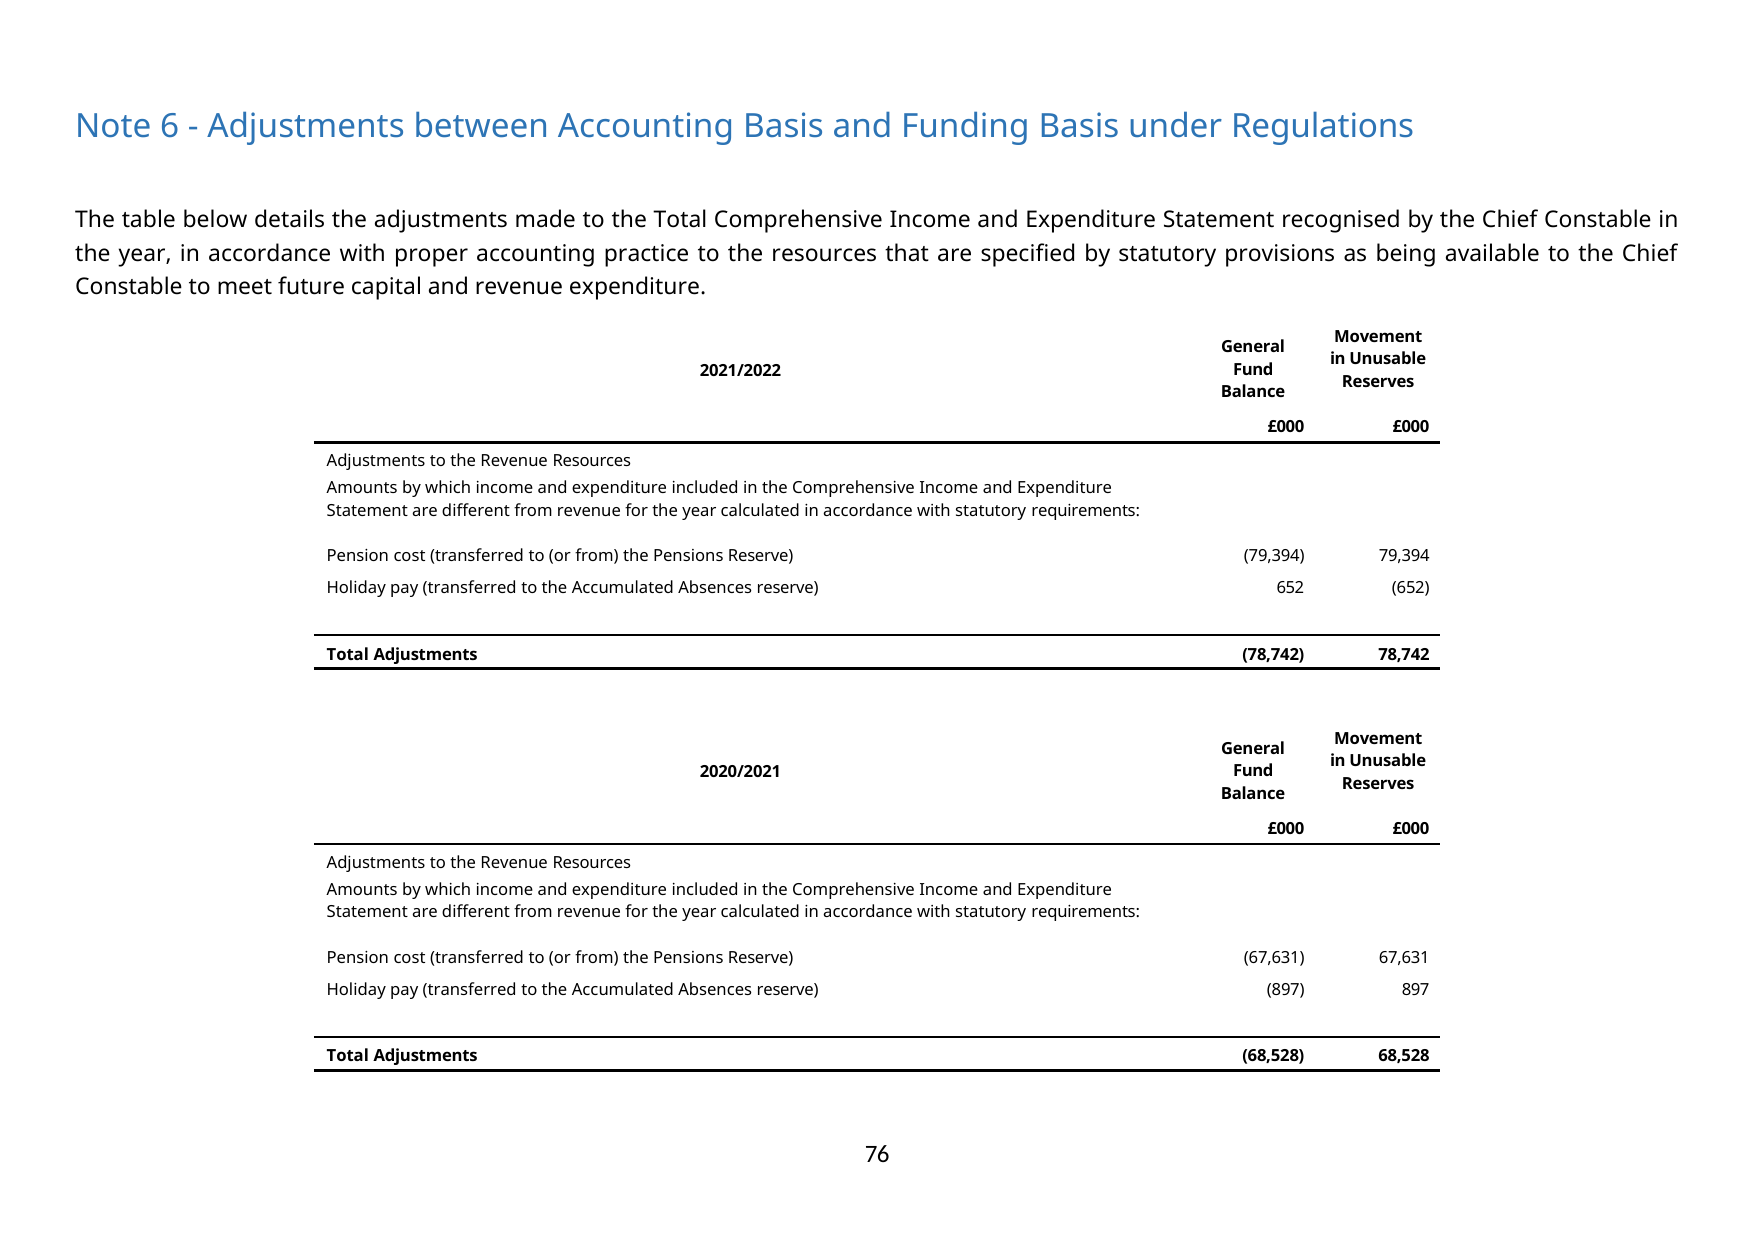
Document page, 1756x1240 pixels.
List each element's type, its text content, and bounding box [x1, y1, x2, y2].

table_cell [314, 410, 1038, 441]
table_cell Holiday pay (transferred to the Accumulated Absences reserve) [314, 972, 1038, 1036]
table_cell Total Adjustments [314, 1038, 1038, 1068]
table_cell 652 [1038, 570, 1317, 634]
table_cell [1038, 444, 1317, 472]
table_header Movement in Unusable Reserves [1317, 324, 1440, 410]
table_cell £000 [1038, 812, 1317, 843]
table_cell (79,394) [1038, 540, 1317, 570]
table_cell [1317, 444, 1440, 472]
table_cell Pension cost (transferred to (or from) the Pensions Reserve) [314, 942, 1038, 972]
table_cell Amounts by which income and expenditure included in the Comprehensive Income and Expenditure Statement are different from revenue for the year calculated in accordance with statutory requirements: [314, 472, 1440, 540]
table_cell (652) [1317, 570, 1440, 634]
table_header 2020/2021 [314, 726, 1038, 812]
table_cell 78,742 [1317, 636, 1440, 667]
table_cell Adjustments to the Revenue Resources [314, 845, 1038, 873]
table_cell Pension cost (transferred to (or from) the Pensions Reserve) [314, 540, 1038, 570]
table_header Movement in Unusable Reserves [1317, 726, 1440, 812]
table_cell [314, 812, 1038, 843]
table_header General Fund Balance [1038, 726, 1317, 812]
table_cell [1038, 845, 1317, 873]
text The table below details the adjustments made to the Total Comprehensive Income and Expenditure Statement recognised by the Chief Constable in the year, in accordance with proper accounting practice to the resources that are specified by statutory provisions as being available to the Chief Constable to meet future capital and revenue expenditure. [75, 203, 1681, 302]
table_cell (67,631) [1038, 942, 1317, 972]
table_cell (897) [1038, 972, 1317, 1036]
table_cell Total Adjustments [314, 636, 1038, 667]
table_cell £000 [1317, 812, 1440, 843]
table_cell £000 [1317, 410, 1440, 441]
table_cell £000 [1038, 410, 1317, 441]
table_cell (68,528) [1038, 1038, 1317, 1068]
table_cell Adjustments to the Revenue Resources [314, 444, 1038, 472]
table_cell 79,394 [1317, 540, 1440, 570]
table_cell Amounts by which income and expenditure included in the Comprehensive Income and Expenditure Statement are different from revenue for the year calculated in accordance with statutory requirements: [314, 873, 1440, 942]
subtitle Note 6 - Adjustments between Accounting Basis and Funding Basis under Regulations [75, 102, 1695, 148]
table_cell (78,742) [1038, 636, 1317, 667]
table_cell 897 [1317, 972, 1440, 1036]
table_cell Holiday pay (transferred to the Accumulated Absences reserve) [314, 570, 1038, 634]
table_header General Fund Balance [1038, 324, 1317, 410]
table_header 2021/2022 [314, 324, 1038, 410]
table_cell 68,528 [1317, 1038, 1440, 1068]
table_cell 67,631 [1317, 942, 1440, 972]
table_cell [1317, 845, 1440, 873]
